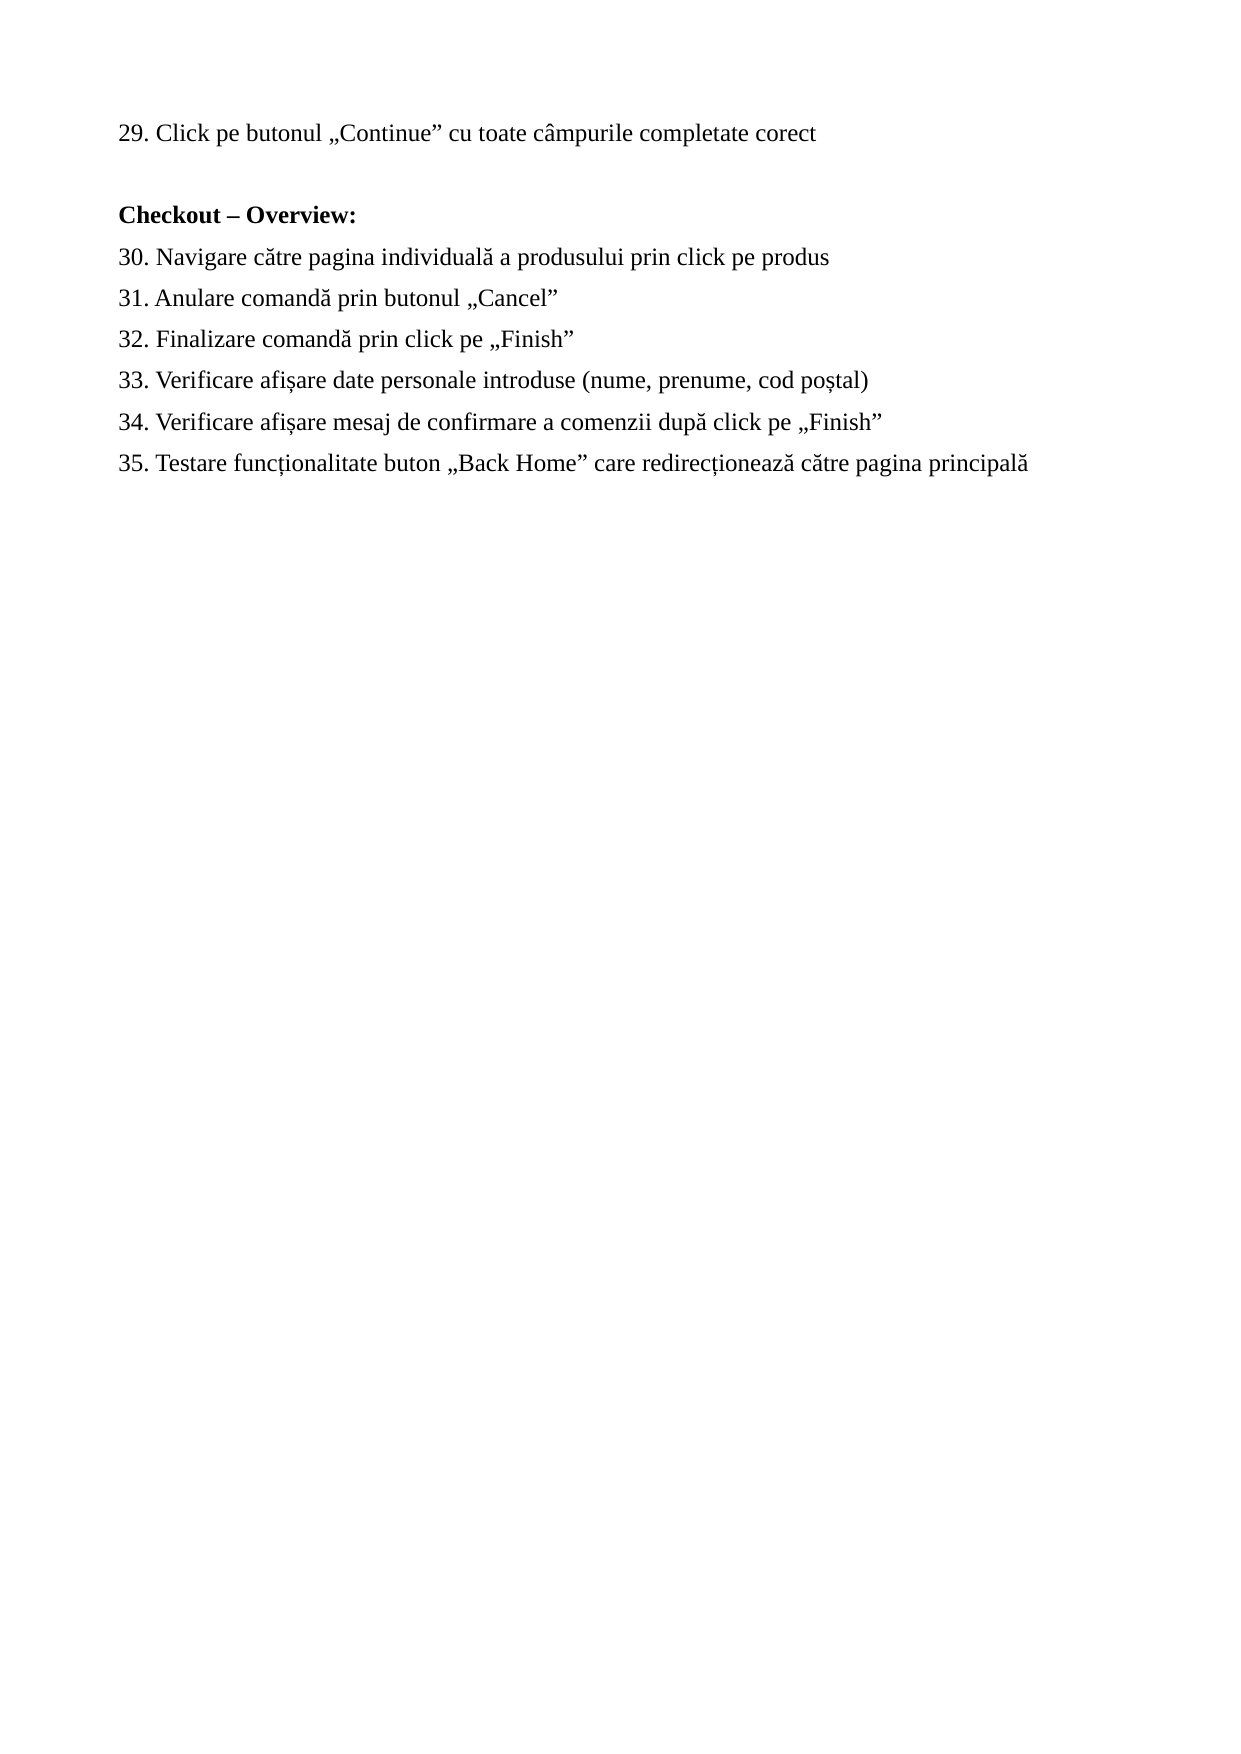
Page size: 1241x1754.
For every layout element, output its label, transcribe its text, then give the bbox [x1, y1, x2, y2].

text 34. Verificare afișare mesaj de confirmare a comenzii după click pe „Finish” [118, 407, 1122, 436]
text Checkout – Overview: [118, 201, 1122, 229]
text 35. Testare funcționalitate buton „Back Home” care redirecționează către pagina principală [118, 448, 1122, 477]
text 33. Verificare afișare date personale introduse (nume, prenume, cod poștal) [118, 366, 1122, 394]
text 29. Click pe butonul „Continue” cu toate câmpurile completate corect [118, 118, 1122, 147]
text 32. Finalizare comandă prin click pe „Finish” [118, 324, 1122, 353]
text 31. Anulare comandă prin butonul „Cancel” [118, 283, 1122, 312]
text 30. Navigare către pagina individuală a produsului prin click pe produs [118, 242, 1122, 271]
